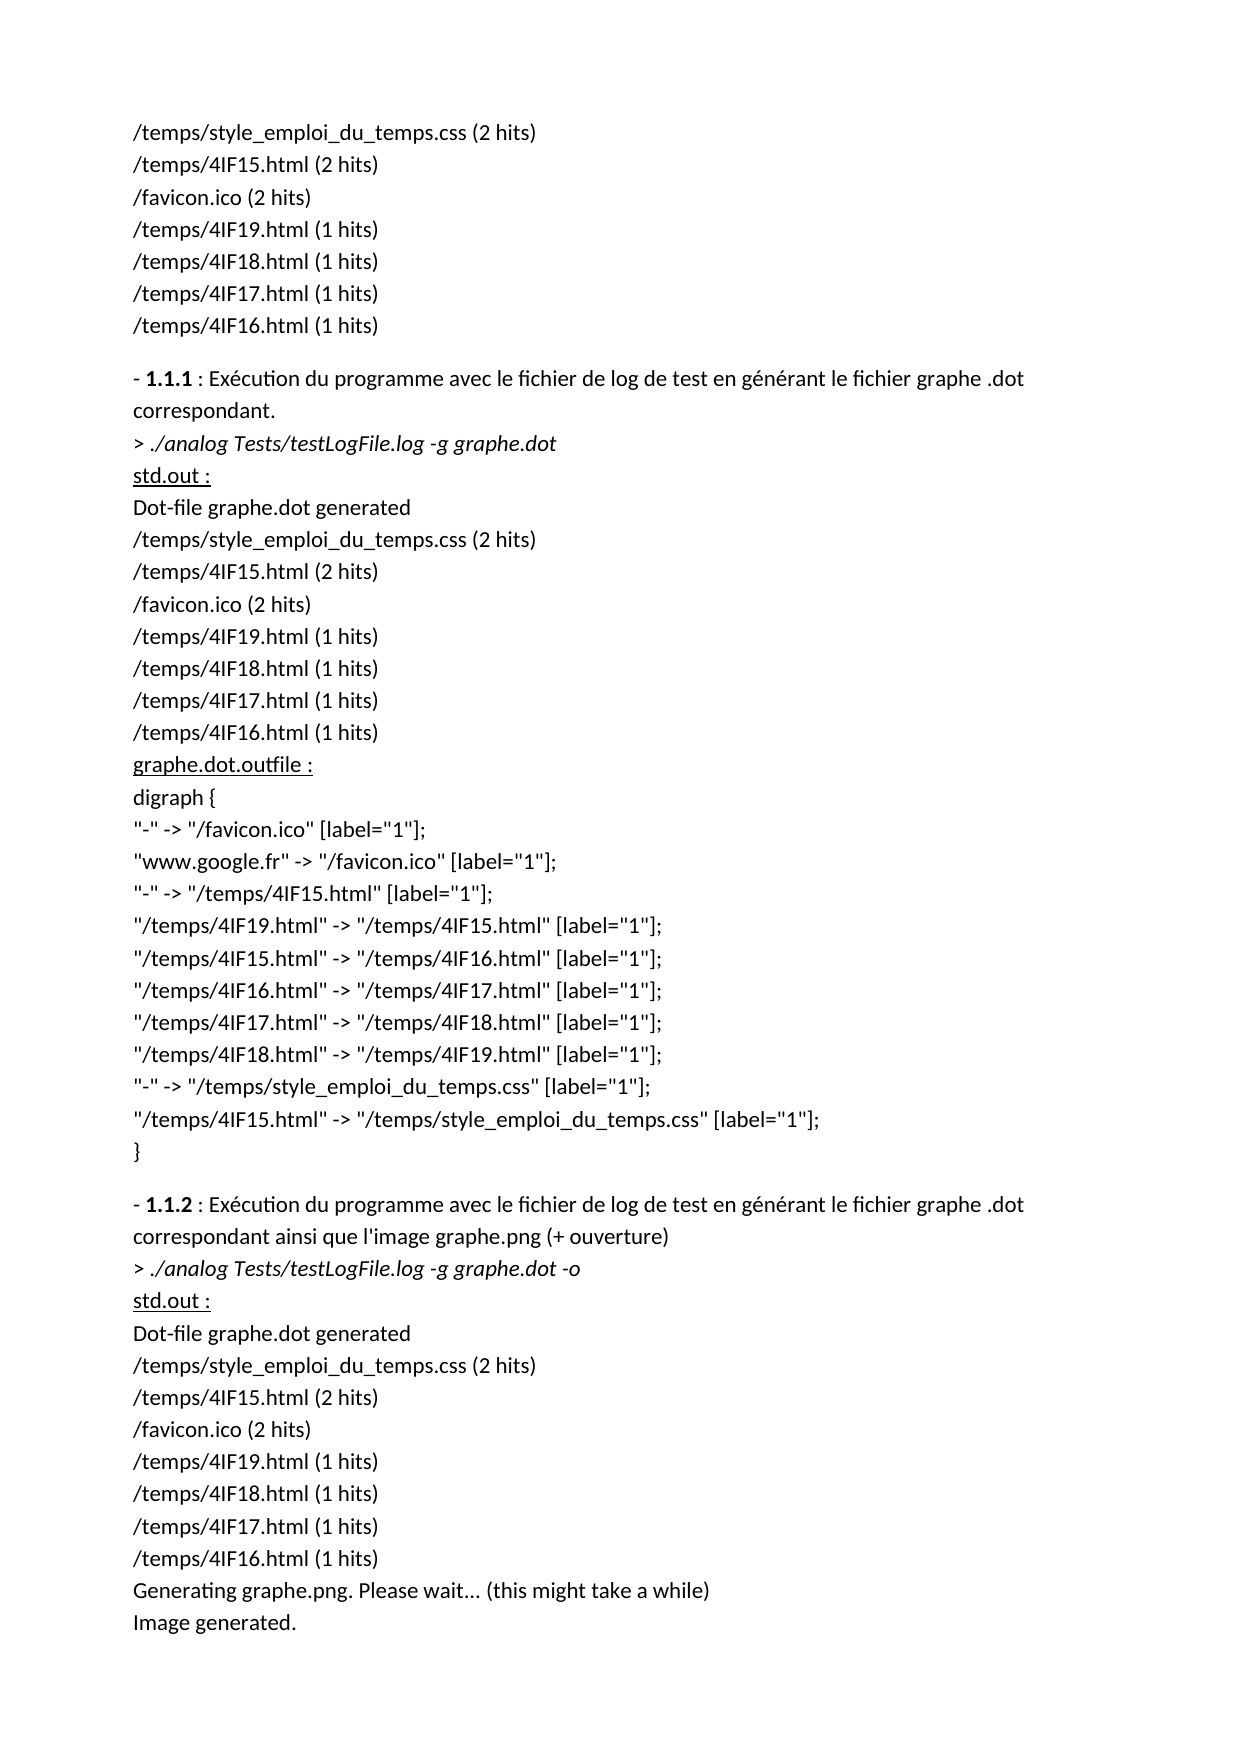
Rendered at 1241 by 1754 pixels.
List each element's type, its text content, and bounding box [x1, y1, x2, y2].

list - 1.1.2 : Exécution du programme avec le fichier de log de test en générant le fichier graphe .dot correspondant ainsi que l'image graphe.png (+ ouverture) > ./analog Tests/testLogFile.log -g graphe.dot -o std.out : Dot-file graphe.dot generated /temps/style_emploi_du_temps.css (2 hits) /temps/4IF15.html (2 hits) /favicon.ico (2 hits) /temps/4IF19.html (1 hits) /temps/4IF18.html (1 hits) /temps/4IF17.html (1 hits) /temps/4IF16.html (1 hits) Generating graphe.png. Please wait... (this might take a while) Image generated. [133, 1190, 1122, 1636]
list - 1.1.1 : Exécution du programme avec le fichier de log de test en générant le fichier graphe .dot correspondant. > ./analog Tests/testLogFile.log -g graphe.dot std.out : Dot-file graphe.dot generated /temps/style_emploi_du_temps.css (2 hits) /temps/4IF15.html (2 hits) /favicon.ico (2 hits) /temps/4IF19.html (1 hits) /temps/4IF18.html (1 hits) /temps/4IF17.html (1 hits) /temps/4IF16.html (1 hits) graphe.dot.outfile : digraph { "-" -> "/favicon.ico" [label="1"]; "www.google.fr" -> "/favicon.ico" [label="1"]; "-" -> "/temps/4IF15.html" [label="1"]; "/temps/4IF19.html" -> "/temps/4IF15.html" [label="1"]; "/temps/4IF15.html" -> "/temps/4IF16.html" [label="1"]; "/temps/4IF16.html" -> "/temps/4IF17.html" [label="1"]; "/temps/4IF17.html" -> "/temps/4IF18.html" [label="1"]; "/temps/4IF18.html" -> "/temps/4IF19.html" [label="1"]; "-" -> "/temps/style_emploi_du_temps.css" [label="1"]; "/temps/4IF15.html" -> "/temps/style_emploi_du_temps.css" [label="1"]; } [133, 364, 1122, 1165]
list /temps/style_emploi_du_temps.css (2 hits) /temps/4IF15.html (2 hits) /favicon.ico (2 hits) /temps/4IF19.html (1 hits) /temps/4IF18.html (1 hits) /temps/4IF17.html (1 hits) /temps/4IF16.html (1 hits) [133, 118, 1122, 339]
